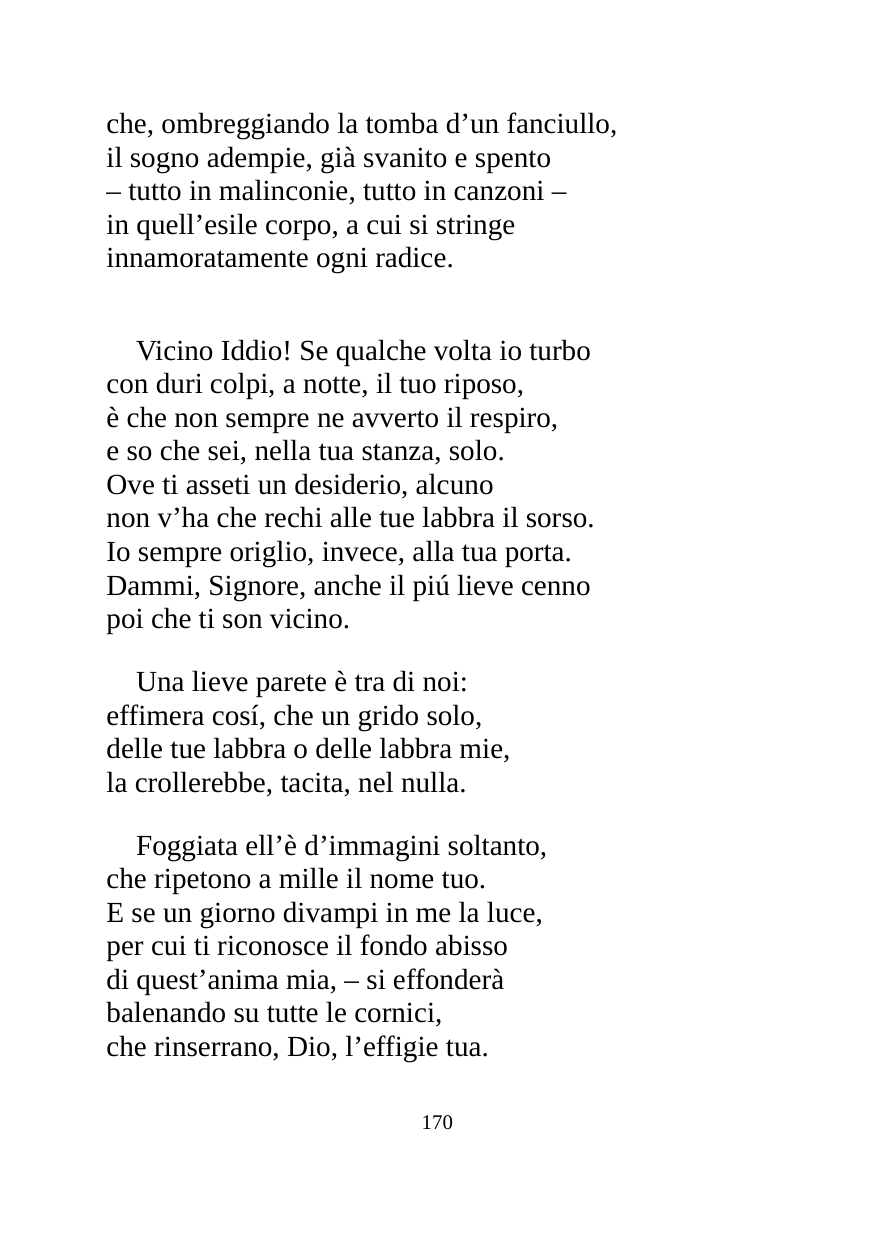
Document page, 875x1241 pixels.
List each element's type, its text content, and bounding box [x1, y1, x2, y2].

text Una lieve parete è tra di noi: effimera cosí, che un grido solo, delle tue labbra o delle labbra mie, la crollerebbe, tacita, nel nulla. [106, 664, 768, 798]
text che, ombreggiando la tomba d’un fanciullo, il sogno adempie, già svanito e spento – tutto in malinconie, tutto in canzoni – in quell’esile corpo, a cui si stringe innamoratamente ogni radice. [106, 106, 768, 274]
text Vicino Iddio! Se qualche volta io turbo con duri colpi, a notte, il tuo riposo, è che non sempre ne avverto il respiro, e so che sei, nella tua stanza, solo. Ove ti asseti un desiderio, alcuno non v’ha che rechi alle tue labbra il sorso. Io sempre origlio, invece, alla tua porta. Dammi, Signore, anche il piú lieve cenno poi che ti son vicino. [106, 333, 768, 635]
text Foggiata ell’è d’immagini soltanto, che ripetono a mille il nome tuo. E se un giorno divampi in me la luce, per cui ti riconosce il fondo abisso di quest’anima mia, – si effonderà balenando su tutte le cornici, che rinserrano, Dio, l’effigie tua. [106, 828, 768, 1063]
